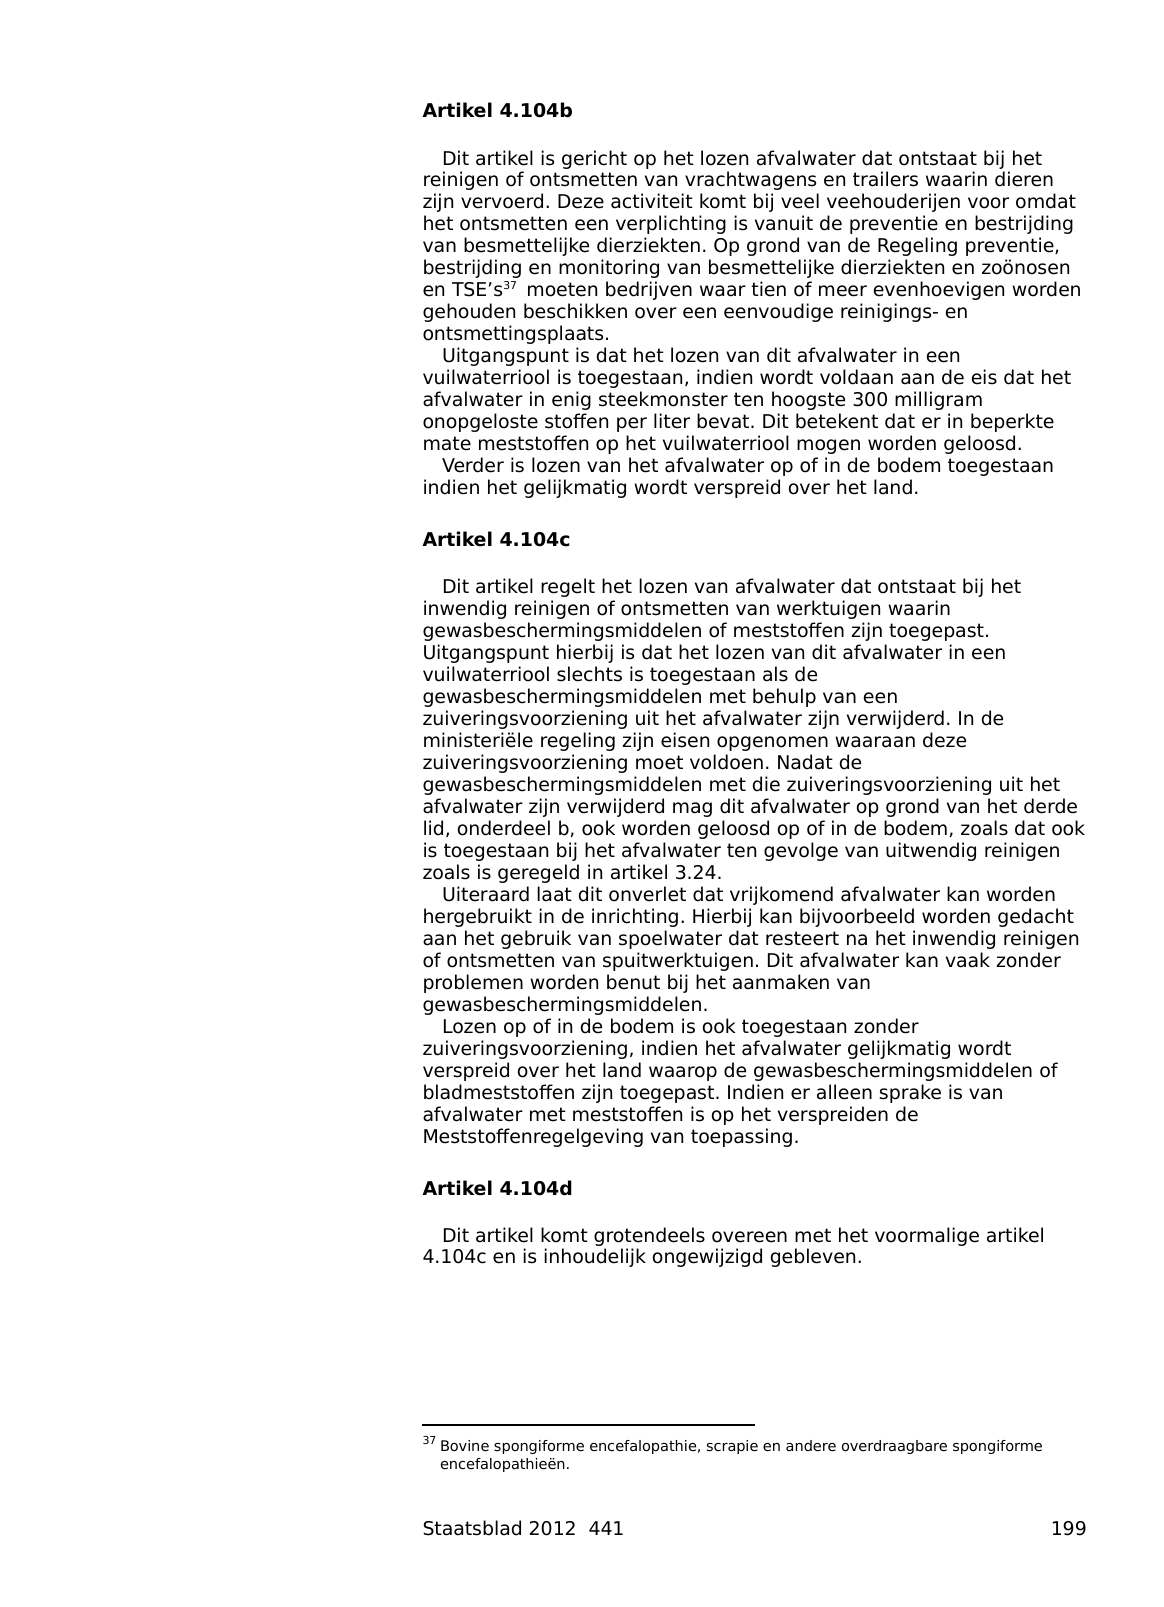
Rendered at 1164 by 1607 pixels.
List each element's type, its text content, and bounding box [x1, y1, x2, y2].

subtitle Artikel 4.104c [422, 529, 1087, 551]
text Uitgangspunt is dat het lozen van dit afvalwater in een vuilwaterriool is toegestaan, indien wordt voldaan aan de eis dat het afvalwater in enig steekmonster ten hoogste 300 milligram onopgeloste stoffen per liter bevat. Dit betekent dat er in beperkte mate meststoffen op het vuilwaterriool mogen worden geloosd. [422, 345, 1087, 455]
text Bovine spongiforme encefalopathie, scrapie en andere overdraagbare spongiforme encefalopathieën. [422, 1434, 1087, 1473]
text Dit artikel komt grotendeels overeen met het voormalige artikel 4.104c en is inhoudelijk ongewijzigd gebleven. [422, 1224, 1087, 1268]
text Lozen op of in de bodem is ook toegestaan zonder zuiveringsvoorziening, indien het afvalwater gelijkmatig wordt verspreid over het land waarop de gewasbeschermingsmiddelen of bladmeststoffen zijn toegepast. Indien er alleen sprake is van afvalwater met meststoffen is op het verspreiden de Meststoffenregelgeving van toepassing. [422, 1016, 1087, 1147]
subtitle Artikel 4.104b [422, 100, 1087, 122]
text Uiteraard laat dit onverlet dat vrijkomend afvalwater kan worden hergebruikt in de inrichting. Hierbij kan bijvoorbeeld worden gedacht aan het gebruik van spoelwater dat resteert na het inwendig reinigen of ontsmetten van spuitwerktuigen. Dit afvalwater kan vaak zonder problemen worden benut bij het aanmaken van gewasbeschermingsmiddelen. [422, 884, 1087, 1016]
text Dit artikel is gericht op het lozen afvalwater dat ontstaat bij het reinigen of ontsmetten van vrachtwagens en trailers waarin dieren zijn vervoerd. Deze activiteit komt bij veel veehouderijen voor omdat het ontsmetten een verplichting is vanuit de preventie en bestrijding van besmettelijke dierziekten. Op grond van de Regeling preventie, bestrijding en monitoring van besmettelijke dierziekten en zoönosen en TSE’s moeten bedrijven waar tien of meer evenhoevigen worden gehouden beschikken over een eenvoudige reinigings- en ontsmettingsplaats. [422, 147, 1087, 345]
text Verder is lozen van het afvalwater op of in de bodem toegestaan indien het gelijkmatig wordt verspreid over het land. [422, 455, 1087, 499]
subtitle Artikel 4.104d [422, 1177, 1087, 1199]
text Dit artikel regelt het lozen van afvalwater dat ontstaat bij het inwendig reinigen of ontsmetten van werktuigen waarin gewasbeschermingsmiddelen of meststoffen zijn toegepast. Uitgangspunt hierbij is dat het lozen van dit afvalwater in een vuilwaterriool slechts is toegestaan als de gewasbeschermingsmiddelen met behulp van een zuiveringsvoorziening uit het afvalwater zijn verwijderd. In de ministeriële regeling zijn eisen opgenomen waaraan deze zuiveringsvoorziening moet voldoen. Nadat de gewasbeschermingsmiddelen met die zuiveringsvoorziening uit het afvalwater zijn verwijderd mag dit afvalwater op grond van het derde lid, onderdeel b, ook worden geloosd op of in de bodem, zoals dat ook is toegestaan bij het afvalwater ten gevolge van uitwendig reinigen zoals is geregeld in artikel 3.24. [422, 576, 1087, 884]
